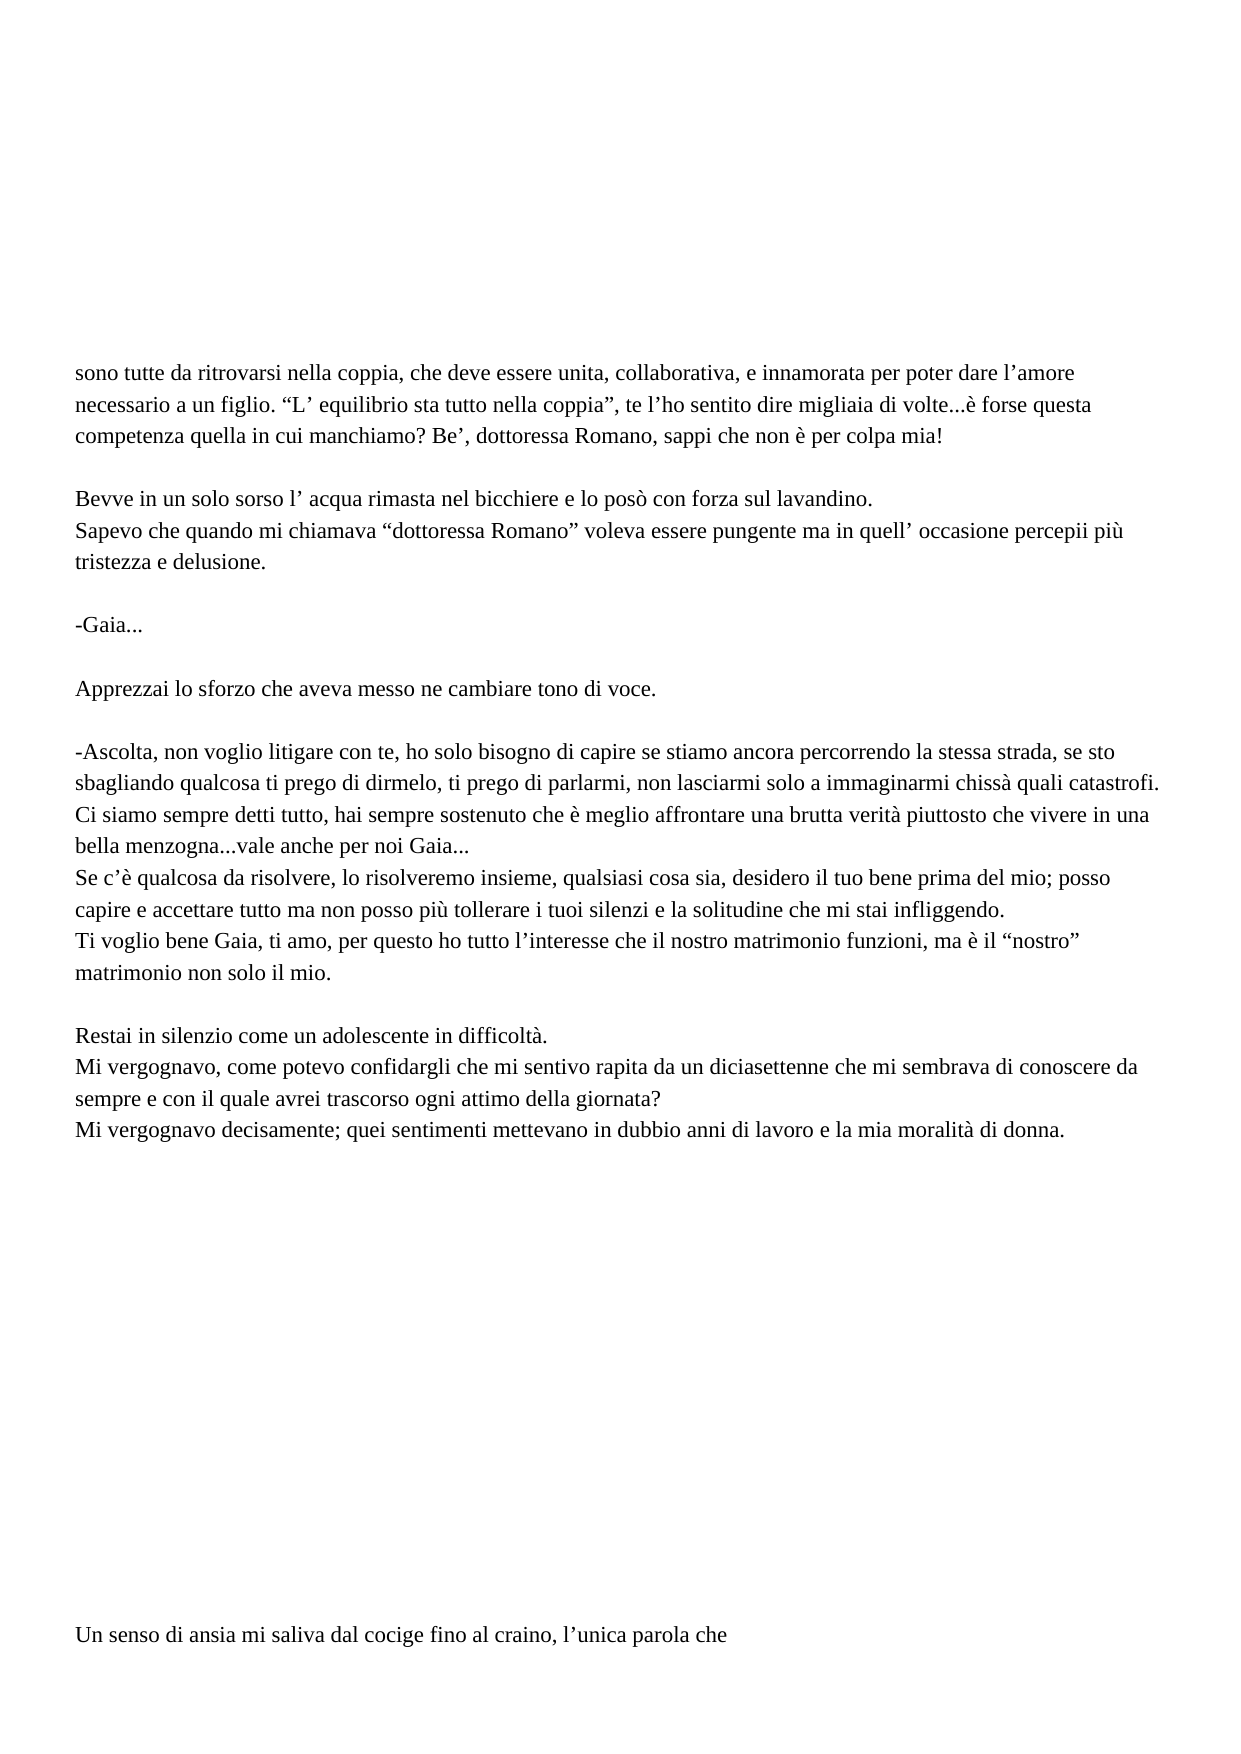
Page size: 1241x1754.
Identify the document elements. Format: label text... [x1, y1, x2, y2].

text -Ascolta, non voglio litigare con te, ho solo bisogno di capire se stiamo ancora percorrendo la stessa strada, se sto sbagliando qualcosa ti prego di dirmelo, ti prego di parlarmi, non lasciarmi solo a immaginarmi chissà quali catastrofi. Ci siamo sempre detti tutto, hai sempre sostenuto che è meglio affrontare una brutta verità piuttosto che vivere in una bella menzogna...vale anche per noi Gaia... [75, 738, 1165, 859]
text Restai in silenzio come un adolescente in difficoltà. [75, 1022, 1165, 1048]
text Bevve in un solo sorso l’ acqua rimasta nel bicchiere e lo posò con forza sul lavandino. [75, 485, 1165, 512]
text Mi vergognavo, come potevo confidargli che mi sentivo rapita da un diciasettenne che mi sembrava di conoscere da sempre e con il quale avrei trascorso ogni attimo della giornata? [75, 1053, 1165, 1111]
text Mi vergognavo decisamente; quei sentimenti mettevano in dubbio anni di lavoro e la mia moralità di donna. [75, 1117, 1165, 1143]
text sono tutte da ritrovarsi nella coppia, che deve essere unita, collaborativa, e innamorata per poter dare l’amore necessario a un figlio. “L’ equilibrio sta tutto nella coppia”, te l’ho sentito dire migliaia di volte...è forse questa competenza quella in cui manchiamo? Be’, dottoressa Romano, sappi che non è per colpa mia! [75, 359, 1165, 448]
text Ti voglio bene Gaia, ti amo, per questo ho tutto l’interesse che il nostro matrimonio funzioni, ma è il “nostro” matrimonio non solo il mio. [75, 927, 1165, 985]
text Un senso di ansia mi saliva dal cocige fino al craino, l’unica parola che [75, 1622, 1165, 1648]
text Se c’è qualcosa da risolvere, lo risolveremo insieme, qualsiasi cosa sia, desidero il tuo bene prima del mio; posso capire e accettare tutto ma non posso più tollerare i tuoi silenzi e la solitudine che mi stai infliggendo. [75, 864, 1165, 922]
text Sapevo che quando mi chiamava “dottoressa Romano” voleva essere pungente ma in quell’ occasione percepii più tristezza e delusione. [75, 517, 1165, 575]
text -Gaia... [75, 612, 1165, 638]
text Apprezzai lo sforzo che aveva messo ne cambiare tono di voce. [75, 675, 1165, 701]
